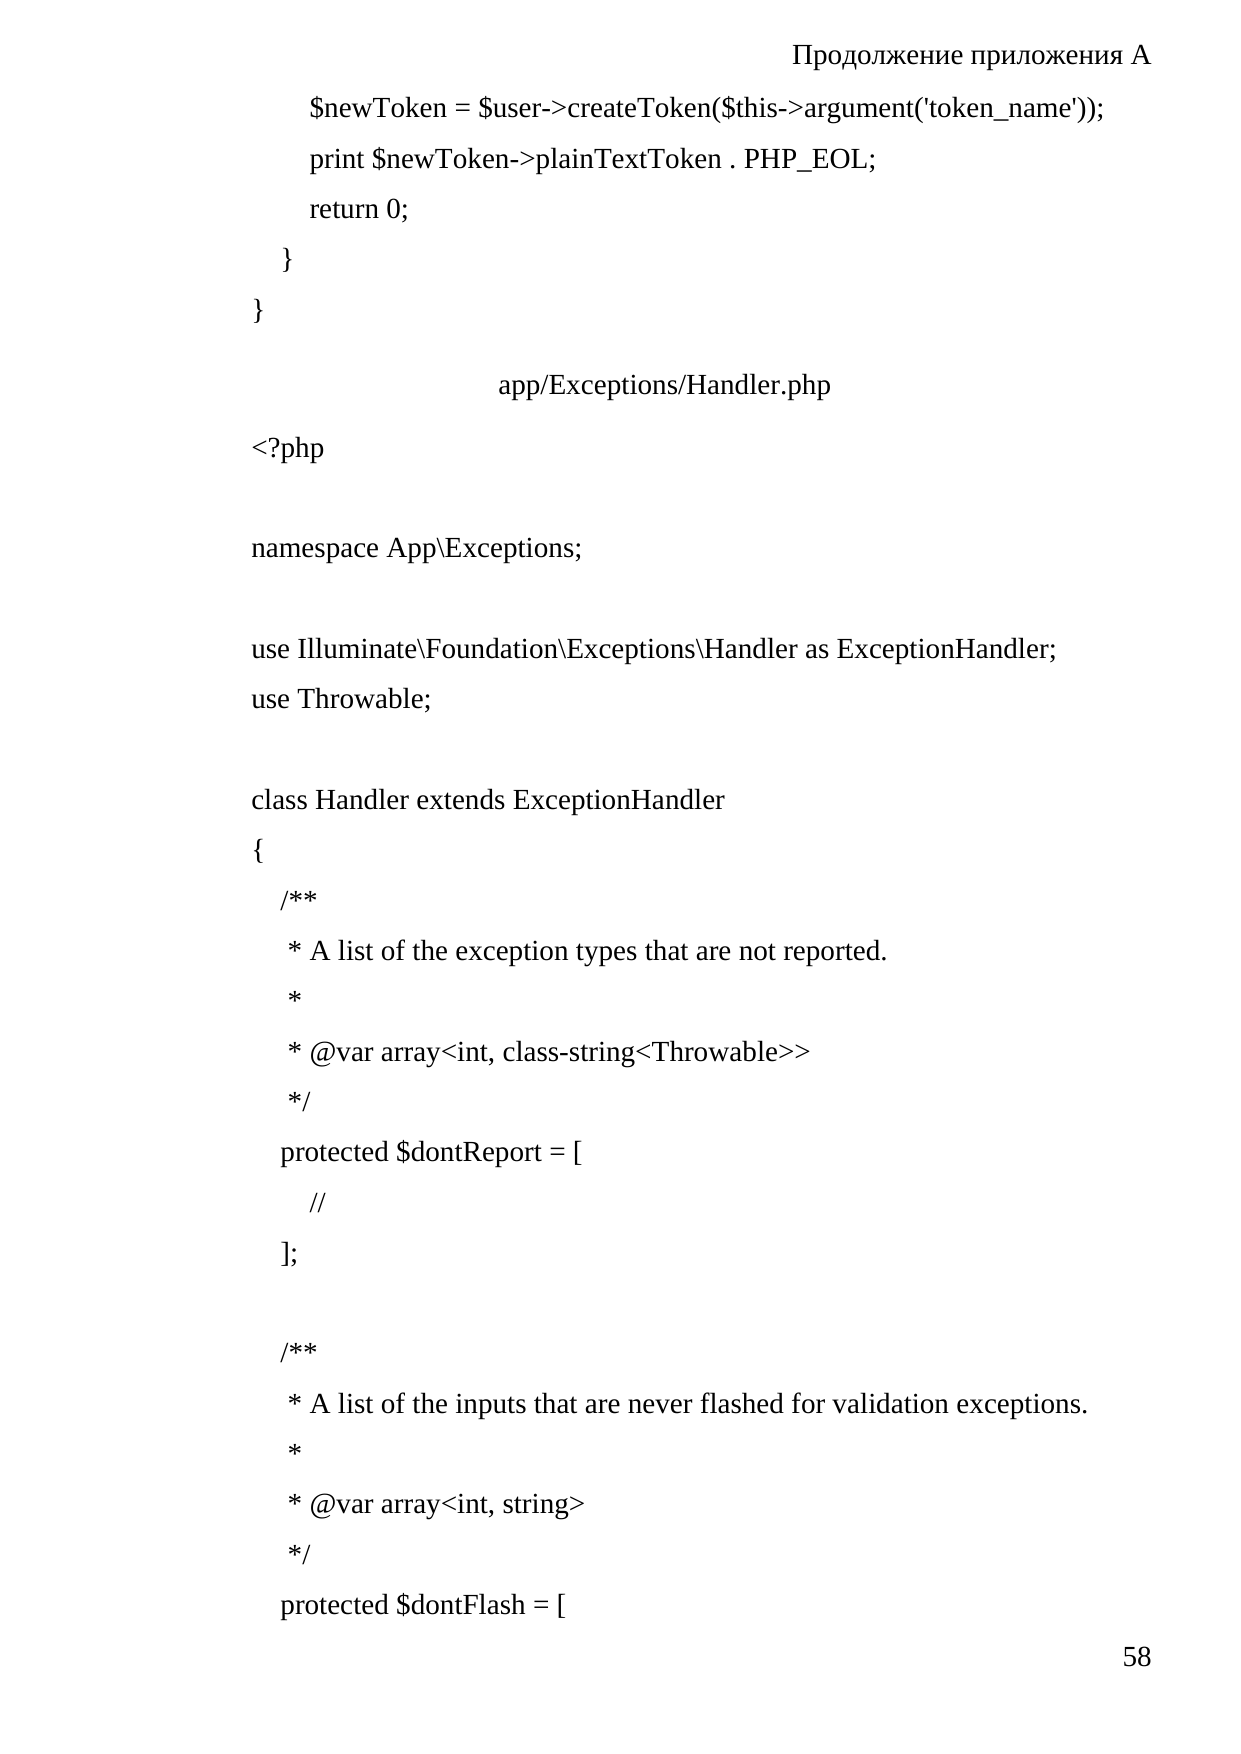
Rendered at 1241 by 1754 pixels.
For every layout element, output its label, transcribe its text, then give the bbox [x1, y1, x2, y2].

text * A list of the inputs that are never flashed for validation exceptions. [177, 1386, 1152, 1419]
text print $newToken->plainTextToken . PHP_EOL; [177, 141, 1152, 174]
text use Illuminate\Foundation\Exceptions\Handler as ExceptionHandler; [177, 631, 1152, 665]
text protected $dontReport = [ [177, 1134, 1152, 1168]
subtitle app/Exceptions/Handler.php [177, 367, 1152, 401]
text protected $dontFlash = [ [177, 1587, 1152, 1621]
text * @var array<int, class-string<Throwable>> [177, 1034, 1152, 1067]
text { [177, 832, 1152, 866]
text /** [177, 1336, 1152, 1369]
text * [177, 1436, 1152, 1470]
text } [177, 242, 1152, 275]
text namespace App\Exceptions; [177, 531, 1152, 564]
text */ [177, 1084, 1152, 1118]
text ]; [177, 1235, 1152, 1268]
text // [177, 1185, 1152, 1218]
text * A list of the exception types that are not reported. [177, 933, 1152, 967]
text <?php [177, 430, 1152, 463]
text use Throwable; [177, 682, 1152, 715]
text */ [177, 1537, 1152, 1570]
text * [177, 983, 1152, 1017]
text * @var array<int, string> [177, 1487, 1152, 1520]
text /** [177, 883, 1152, 916]
text class Handler extends ExceptionHandler [177, 782, 1152, 816]
text $newToken = $user->createToken($this->argument('token_name')); [177, 91, 1152, 124]
text return 0; [177, 191, 1152, 225]
text } [177, 292, 1152, 325]
